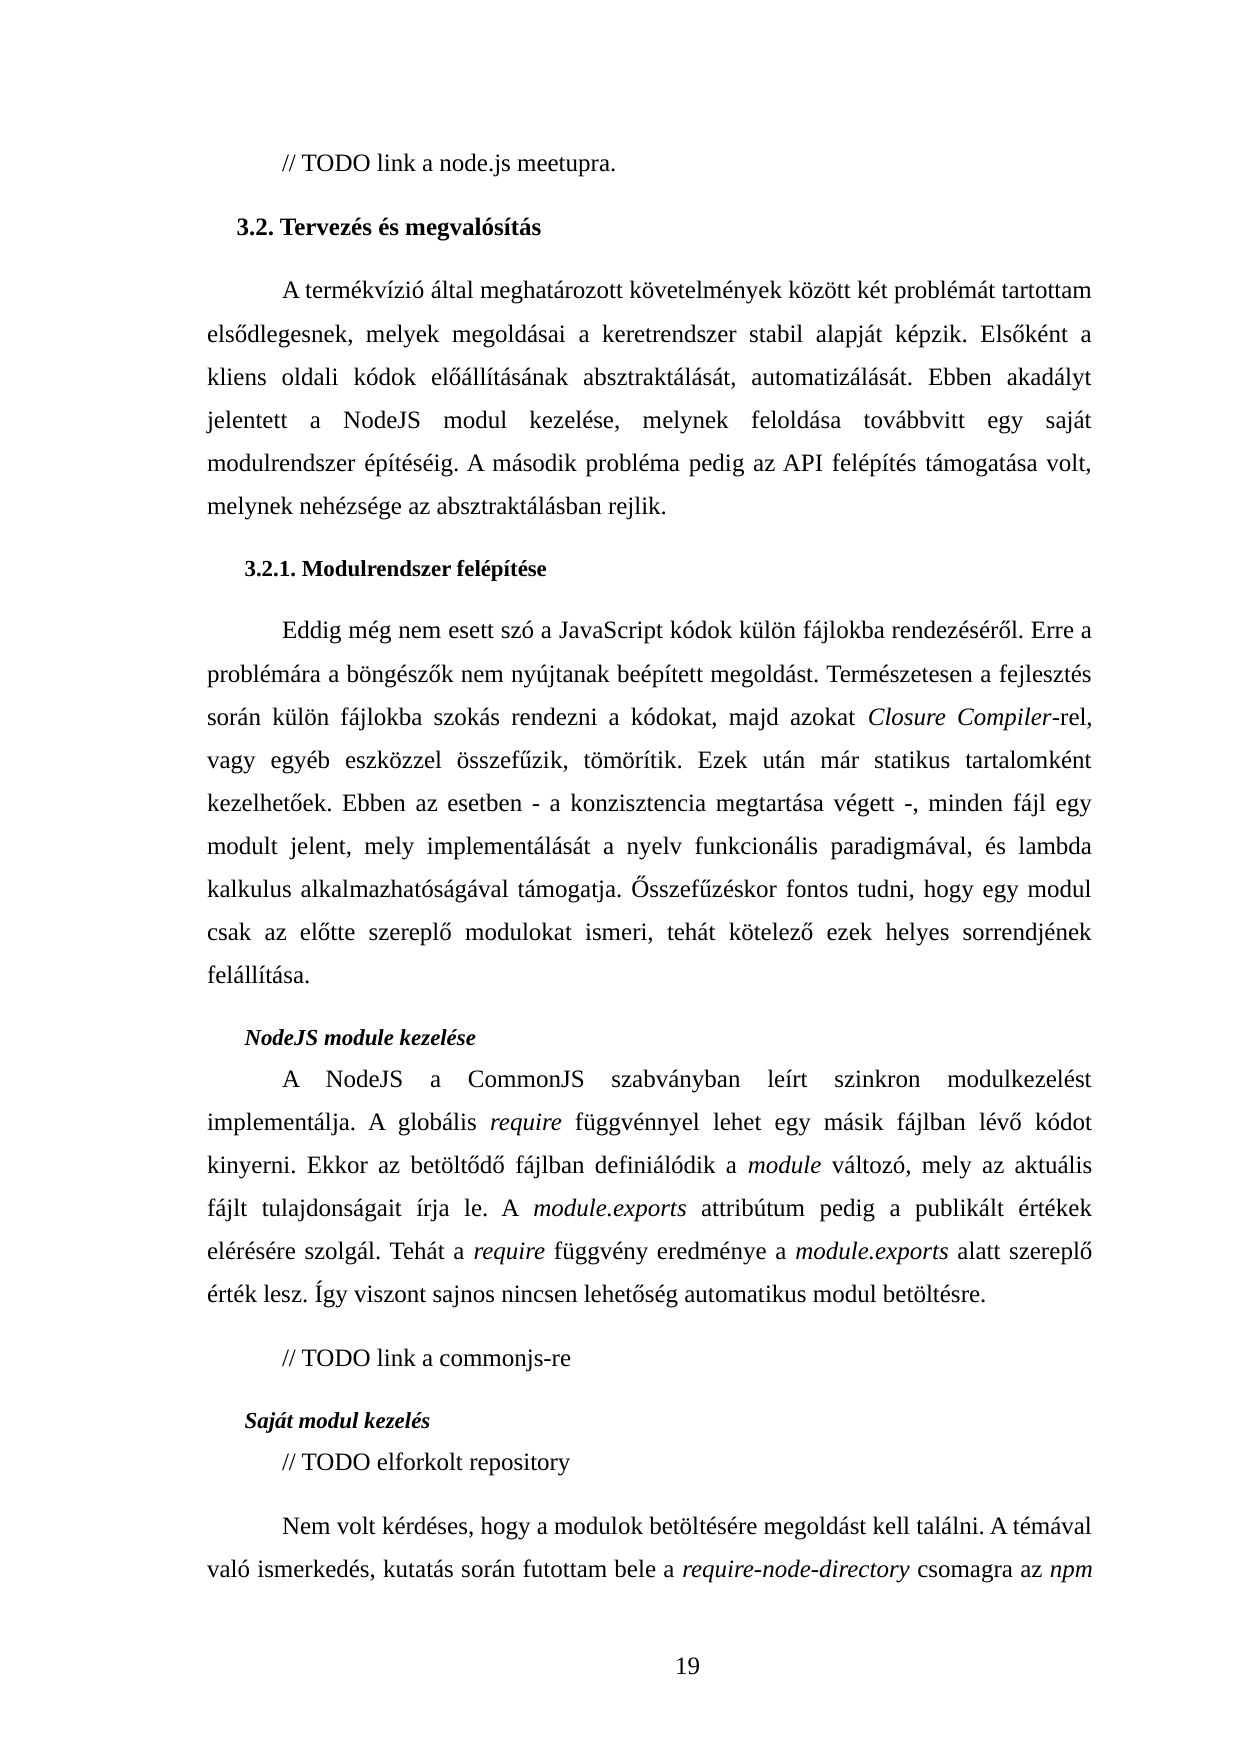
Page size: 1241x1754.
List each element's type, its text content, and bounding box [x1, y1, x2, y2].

text // TODO elforkolt repository [207, 1447, 1092, 1476]
text A termékvízió által meghatározott követelmények között két problémát tartottam elsődlegesnek, melyek megoldásai a keretrendszer stabil alapját képzik. Elsőként a kliens oldali kódok előállításának absztraktálását, automatizálását. Ebben akadályt jelentett a NodeJS modul kezelése, melynek feloldása továbbvitt egy saját modulrendszer építéséig. A második probléma pedig az API felépítés támogatása volt, melynek nehézsége az absztraktálásban rejlik. [207, 276, 1092, 520]
text Nem volt kérdéses, hogy a modulok betöltésére megoldást kell találni. A témával való ismerkedés, kutatás során futottam bele a require-node-directory csomagra az npm [207, 1511, 1092, 1583]
text // TODO link a node.js meetupra. [207, 148, 1092, 176]
subtitle NodeJS module kezelése [244, 1024, 1092, 1051]
subtitle 3.2. Tervezés és megvalósítás [207, 212, 1092, 240]
text Eddig még nem esett szó a JavaScript kódok külön fájlokba rendezéséről. Erre a problémára a böngészők nem nyújtanak beépített megoldást. Természetesen a fejlesztés során külön fájlokba szokás rendezni a kódokat, majd azokat Closure Compiler-rel, vagy egyéb eszközzel összefűzik, tömörítik. Ezek után már statikus tartalomként kezelhetőek. Ebben az esetben - a konzisztencia megtartása végett -, minden fájl egy modult jelent, mely implementálását a nyelv funkcionális paradigmával, és lambda kalkulus alkalmazhatóságával támogatja. Ősszefűzéskor fontos tudni, hogy egy modul csak az előtte szereplő modulokat ismeri, tehát kötelező ezek helyes sorrendjének felállítása. [207, 616, 1092, 989]
text // TODO link a commonjs-re [207, 1343, 1092, 1372]
text A NodeJS a CommonJS szabványban leírt szinkron modulkezelést implementálja. A globális require függvénnyel lehet egy másik fájlban lévő kódot kinyerni. Ekkor az betöltődő fájlban definiálódik a module változó, mely az aktuális fájlt tulajdonságait írja le. A module.exports attribútum pedig a publikált értékek elérésére szolgál. Tehát a require függvény eredménye a module.exports alatt szereplő érték lesz. Így viszont sajnos nincsen lehetőség automatikus modul betöltésre. [207, 1064, 1092, 1308]
subtitle Saját modul kezelés [244, 1407, 1092, 1434]
subtitle 3.2.1. Modulrendszer felépítése [244, 555, 1092, 582]
